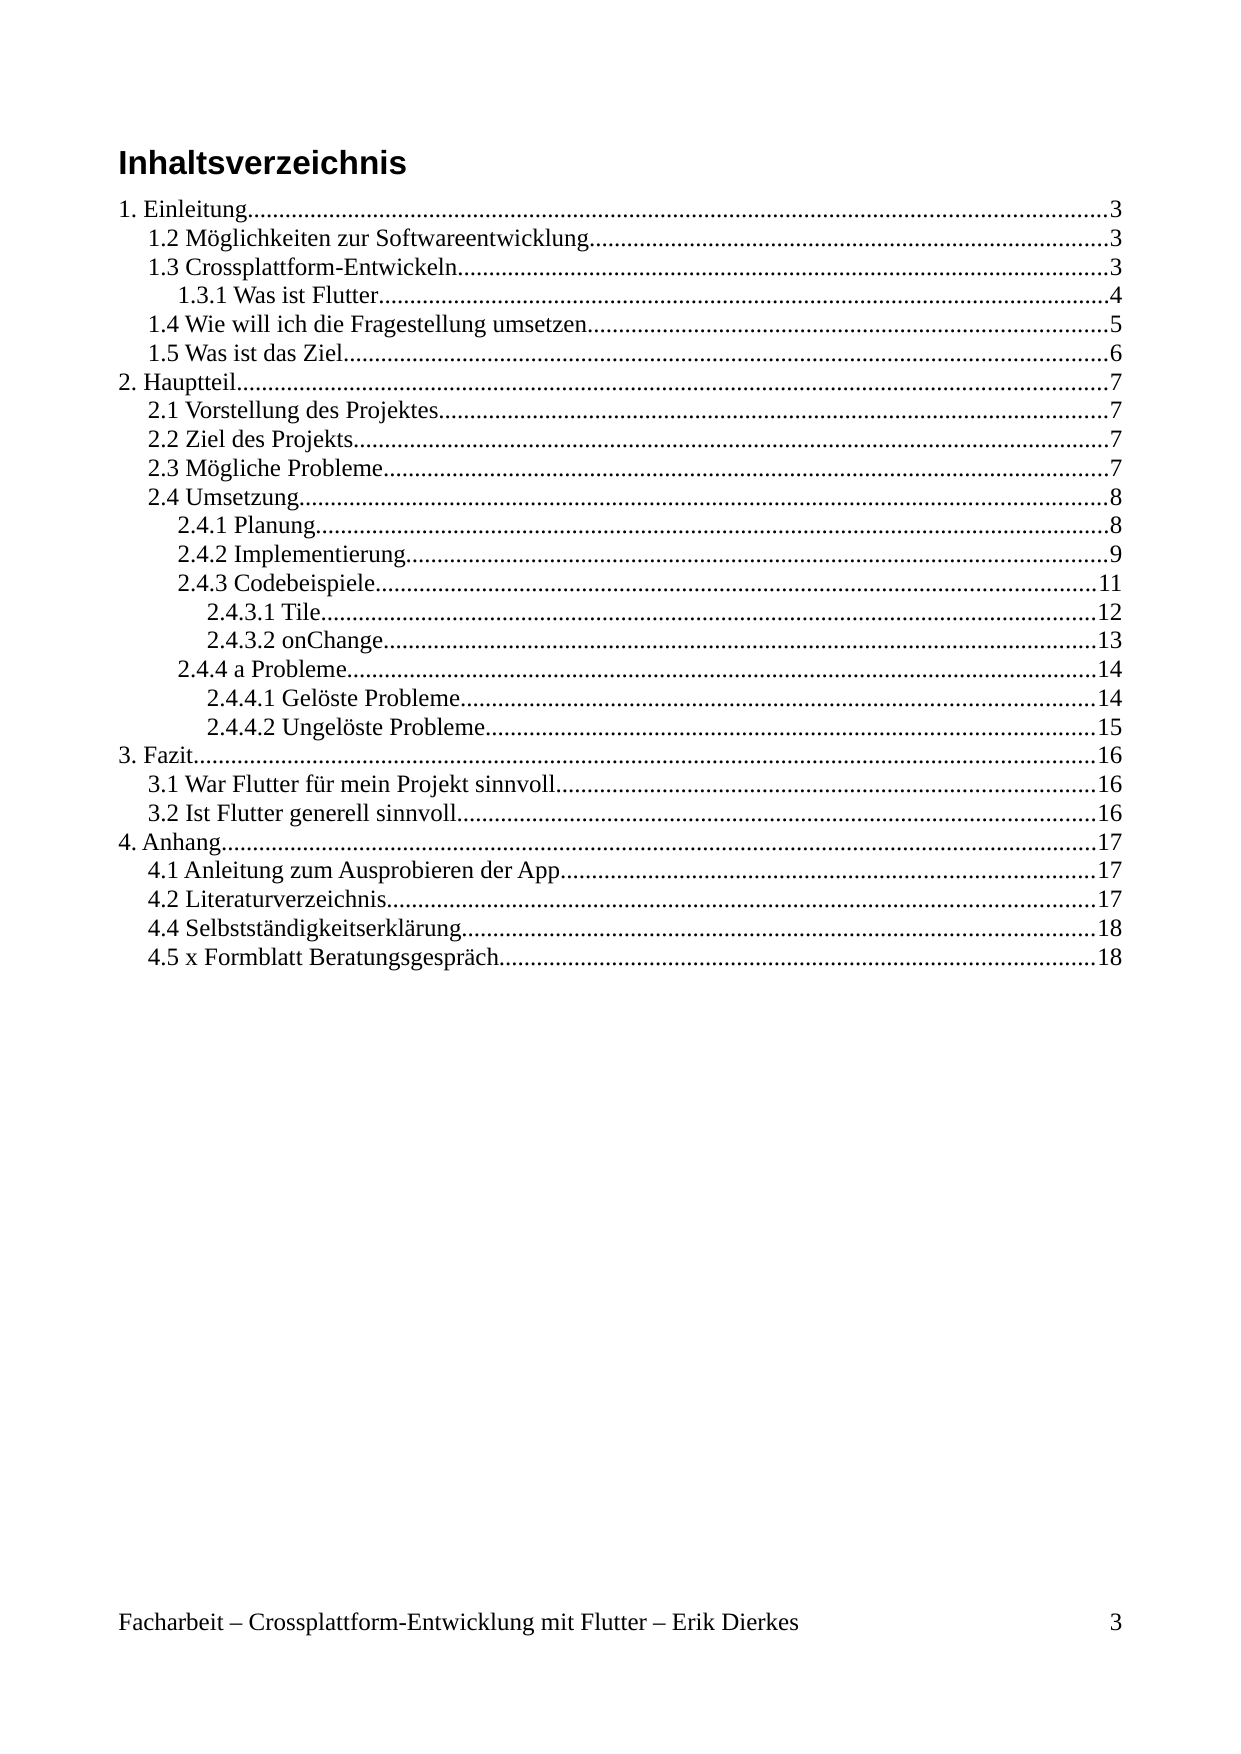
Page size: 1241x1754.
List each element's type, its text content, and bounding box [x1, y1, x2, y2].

text 2.4.1 Planung 8 [177, 510, 1122, 539]
text 1.5 Was ist das Ziel 6 [148, 338, 1122, 367]
text 2.4.4.1 Gelöste Probleme 14 [207, 683, 1122, 712]
text 1. Einleitung 3 [118, 194, 1122, 223]
text 1.4 Wie will ich die Fragestellung umsetzen 5 [148, 309, 1122, 338]
text 4. Anhang 17 [118, 827, 1122, 855]
text 2.4.4 a Probleme 14 [177, 654, 1122, 683]
text 2.4 Umsetzung 8 [148, 482, 1122, 510]
text 2.4.3 Codebeispiele 11 [177, 568, 1122, 597]
text 2.1 Vorstellung des Projektes 7 [148, 395, 1122, 424]
text 3. Fazit 16 [118, 740, 1122, 769]
text 2.4.4.2 Ungelöste Probleme 15 [207, 712, 1122, 740]
subtitle Inhaltsverzeichnis [118, 143, 1122, 182]
text 1.3.1 Was ist Flutter 4 [177, 280, 1122, 309]
text 4.1 Anleitung zum Ausprobieren der App 17 [148, 855, 1122, 884]
text 2.3 Mögliche Probleme 7 [148, 453, 1122, 482]
text 4.4 Selbstständigkeitserklärung 18 [148, 913, 1122, 942]
text 4.5 x Formblatt Beratungsgespräch 18 [148, 942, 1122, 970]
text 3.2 Ist Flutter generell sinnvoll 16 [148, 798, 1122, 827]
text 2. Hauptteil 7 [118, 367, 1122, 395]
text 4.2 Literaturverzeichnis 17 [148, 884, 1122, 913]
text 1.2 Möglichkeiten zur Softwareentwicklung 3 [148, 223, 1122, 252]
text 1.3 Crossplattform-Entwickeln 3 [148, 252, 1122, 280]
text 2.2 Ziel des Projekts 7 [148, 424, 1122, 453]
text 2.4.3.1 Tile 12 [207, 597, 1122, 625]
text 2.4.3.2 onChange 13 [207, 625, 1122, 654]
text 3.1 War Flutter für mein Projekt sinnvoll 16 [148, 769, 1122, 798]
text 2.4.2 Implementierung 9 [177, 539, 1122, 568]
